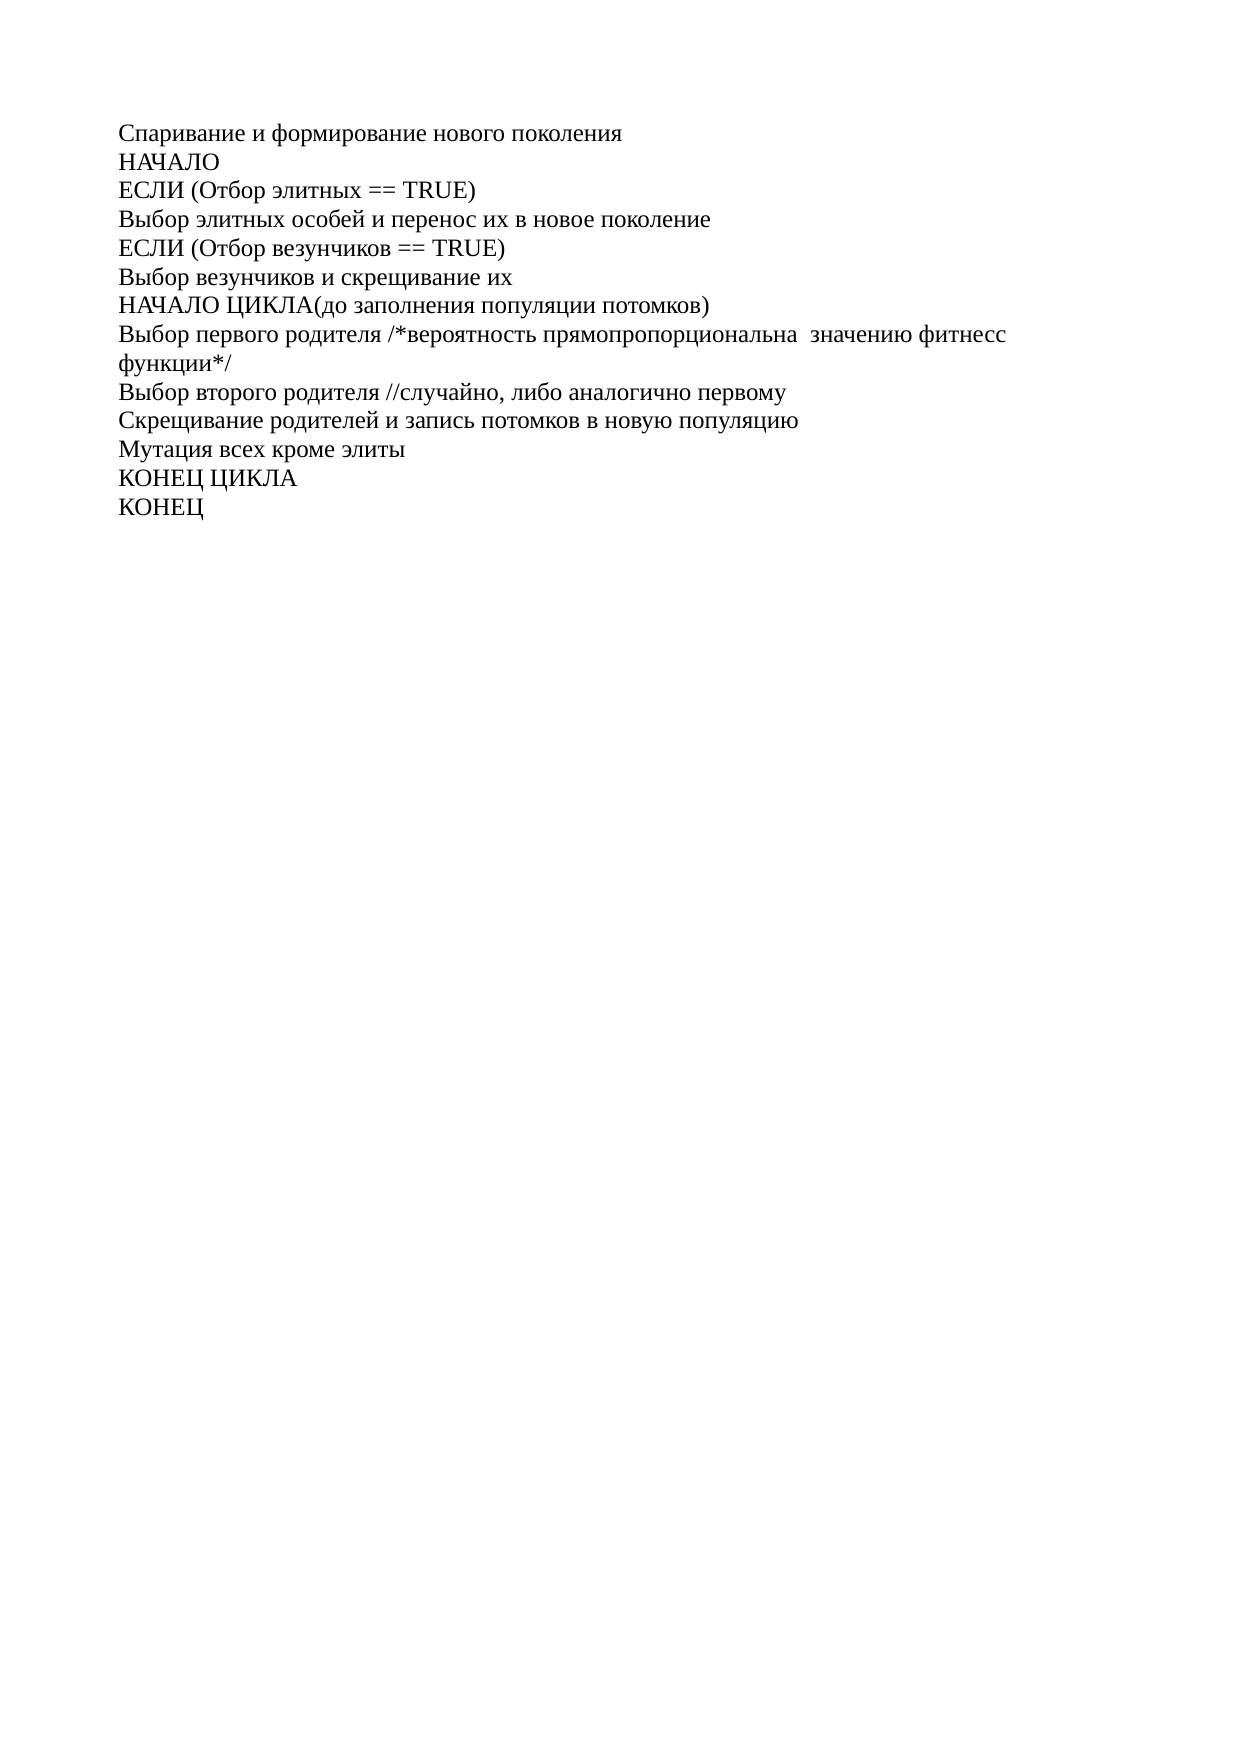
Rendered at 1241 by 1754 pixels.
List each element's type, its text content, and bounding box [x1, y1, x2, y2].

text НАЧАЛО [118, 147, 1122, 176]
text Выбор везунчиков и скрещивание их [118, 262, 1122, 291]
text Выбор второго родителя //случайно, либо аналогично первому [118, 377, 1122, 406]
text Скрещивание родителей и запись потомков в новую популяцию [118, 406, 1122, 434]
text НАЧАЛО ЦИКЛА(до заполнения популяции потомков) [118, 291, 1122, 319]
text Выбор первого родителя /*вероятность прямопропорциональна значению фитнесс функции*/ [118, 319, 1122, 377]
text КОНЕЦ ЦИКЛА [118, 463, 1122, 492]
text ЕСЛИ (Отбор элитных == TRUE) [118, 176, 1122, 204]
text ЕСЛИ (Отбор везунчиков == TRUE) [118, 233, 1122, 262]
text Спаривание и формирование нового поколения [118, 118, 1122, 147]
text Выбор элитных особей и перенос их в новое поколение [118, 204, 1122, 233]
text КОНЕЦ [118, 492, 1122, 521]
text Мутация всех кроме элиты [118, 434, 1122, 463]
